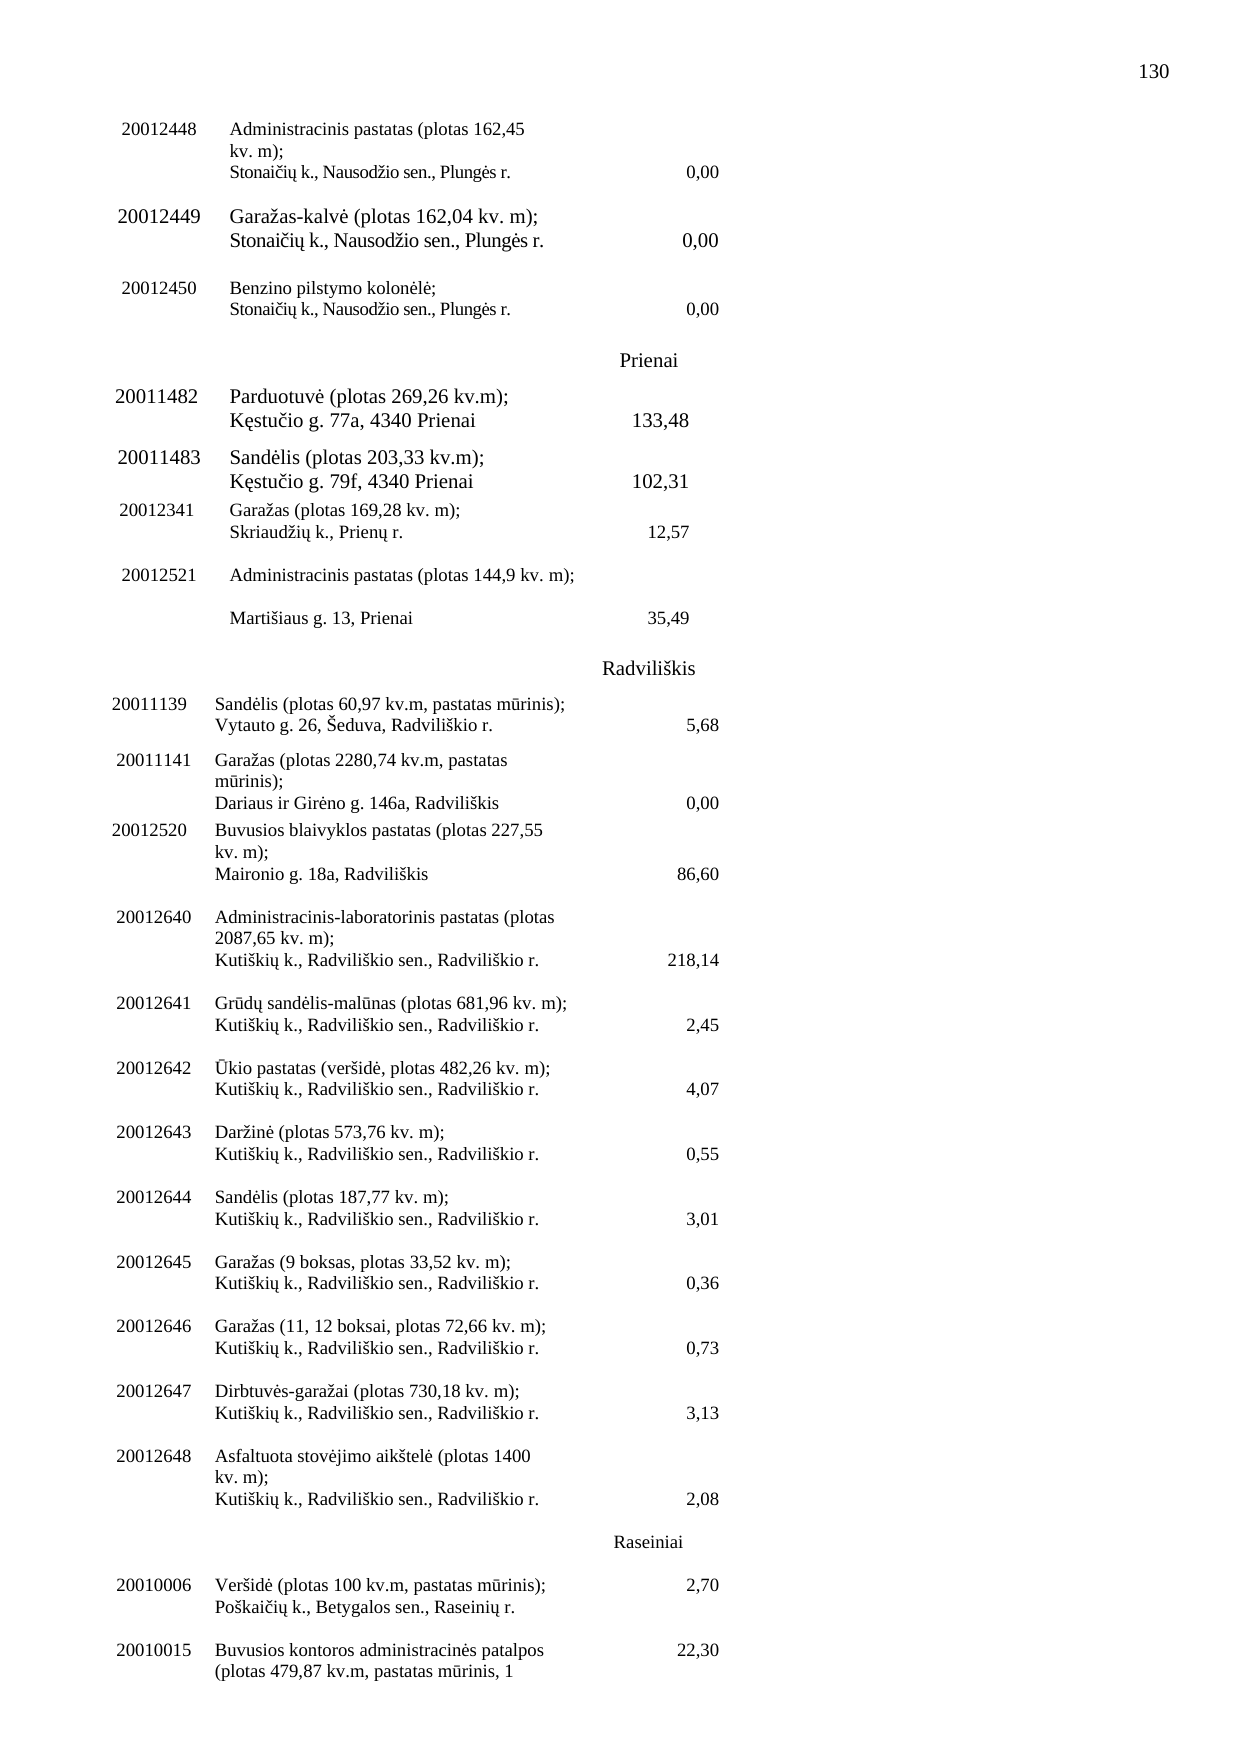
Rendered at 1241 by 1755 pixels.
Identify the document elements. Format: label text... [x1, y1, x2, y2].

table_cell [1104, 992, 1192, 1057]
table_cell [1104, 499, 1192, 564]
table_cell [735, 1574, 853, 1639]
table_cell [1104, 1380, 1192, 1445]
table_cell [1104, 439, 1192, 499]
table_cell [735, 118, 853, 204]
table_cell 20010006 [100, 1574, 203, 1639]
table_cell [1104, 819, 1192, 906]
table_cell [1104, 906, 1192, 992]
table_cell [853, 277, 971, 341]
table_cell [1104, 1445, 1192, 1531]
table_cell [971, 819, 1104, 906]
table_cell 12,57 [587, 499, 705, 564]
table_cell [971, 204, 1104, 277]
table_cell 20012647 [100, 1380, 203, 1445]
table_cell 20012450 [100, 277, 218, 341]
table_cell Garažas (plotas 169,28 kv. m); Skriaudžių k., Prienų r. [218, 499, 587, 564]
table_cell Sandėlis (plotas 187,77 kv. m); Kutiškių k., Radviliškio sen., Radviliškio r. [203, 1186, 587, 1251]
table_cell 4,07 [587, 1057, 735, 1121]
table_cell [705, 378, 853, 438]
table_cell 20011483 [100, 439, 218, 499]
table_cell 3,13 [587, 1380, 735, 1445]
table_cell [1104, 204, 1192, 277]
table_cell [853, 906, 971, 992]
table_cell [1104, 1639, 1192, 1682]
table_cell [1104, 1315, 1192, 1380]
table_cell Administracinis pastatas (plotas 162,45 kv. m); Stonaičių k., Nausodžio sen., Plungės r. [218, 118, 587, 204]
table_cell [735, 1057, 853, 1121]
table_cell [971, 1121, 1104, 1186]
table_cell [853, 1380, 971, 1445]
table_cell [853, 1186, 971, 1251]
table_cell 20012648 [100, 1445, 203, 1531]
table_cell Grūdų sandėlis-malūnas (plotas 681,96 kv. m); Kutiškių k., Radviliškio sen., Radviliškio r. [203, 992, 587, 1057]
table_cell Raseiniai [100, 1531, 1192, 1574]
table_cell Garažas (plotas 2280,74 kv.m, pastatas mūrinis); Dariaus ir Girėno g. 146a, Radviliškis [203, 742, 587, 819]
table_cell [971, 1251, 1104, 1315]
table_cell [705, 439, 853, 499]
table_cell [971, 1186, 1104, 1251]
table_cell 20010015 [100, 1639, 203, 1682]
table_cell 20012645 [100, 1251, 203, 1315]
table_cell 20012642 [100, 1057, 203, 1121]
table_cell [853, 1057, 971, 1121]
table_cell [853, 204, 971, 277]
table_cell 20012520 [100, 819, 203, 906]
table_cell [853, 687, 971, 742]
table_cell Buvusios blaivyklos pastatas (plotas 227,55 kv. m); Maironio g. 18a, Radviliškis [203, 819, 587, 906]
table_cell [853, 378, 971, 438]
table_cell 0,55 [587, 1121, 735, 1186]
table_cell [971, 992, 1104, 1057]
table_cell [853, 118, 971, 204]
table_cell Benzino pilstymo kolonėlė; Stonaičių k., Nausodžio sen., Plungės r. [218, 277, 587, 341]
table_cell [735, 1380, 853, 1445]
table_cell 20012521 [100, 564, 218, 650]
table_cell Garažas-kalvė (plotas 162,04 kv. m); Stonaičių k., Nausodžio sen., Plungės r. [218, 204, 587, 277]
table_cell Radviliškis [100, 650, 1192, 687]
table_cell [971, 499, 1104, 564]
table_cell Garažas (9 boksas, plotas 33,52 kv. m); Kutiškių k., Radviliškio sen., Radviliškio r. [203, 1251, 587, 1315]
table_cell [1104, 277, 1192, 341]
table_cell 20011139 [100, 687, 203, 742]
table_cell [971, 1057, 1104, 1121]
table_cell 20012641 [100, 992, 203, 1057]
table_cell [735, 1445, 853, 1531]
table_cell 5,68 [587, 687, 735, 742]
table_cell Sandėlis (plotas 203,33 kv.m); Kęstučio g. 79f, 4340 Prienai [218, 439, 587, 499]
table_cell Dirbtuvės-garažai (plotas 730,18 kv. m); Kutiškių k., Radviliškio sen., Radviliškio r. [203, 1380, 587, 1445]
table_cell [735, 1315, 853, 1380]
table_cell [853, 1315, 971, 1380]
table_cell Sandėlis (plotas 60,97 kv.m, pastatas mūrinis); Vytauto g. 26, Šeduva, Radviliškio r. [203, 687, 587, 742]
table_cell 20011141 [100, 742, 203, 819]
table_cell Parduotuvė (plotas 269,26 kv.m); Kęstučio g. 77a, 4340 Prienai [218, 378, 587, 438]
table_cell 20011482 [100, 378, 218, 438]
table_cell Prienai [100, 341, 1192, 378]
table_cell [853, 992, 971, 1057]
table_cell Buvusios kontoros administracinės patalpos (plotas 479,87 kv.m, pastatas mūrinis, 1 [203, 1639, 587, 1682]
table_cell [735, 906, 853, 992]
table_cell 3,01 [587, 1186, 735, 1251]
table_cell [971, 277, 1104, 341]
table_cell [1104, 1251, 1192, 1315]
table_cell [971, 564, 1104, 650]
table_cell 20012341 [100, 499, 218, 564]
table_cell [735, 1251, 853, 1315]
table_cell Veršidė (plotas 100 kv.m, pastatas mūrinis); Poškaičių k., Betygalos sen., Raseinių r. [203, 1574, 587, 1639]
table_cell Garažas (11, 12 boksai, plotas 72,66 kv. m); Kutiškių k., Radviliškio sen., Radviliškio r. [203, 1315, 587, 1380]
table_cell [705, 564, 853, 650]
table_cell [1104, 118, 1192, 204]
table_cell [853, 1574, 971, 1639]
table_cell [735, 204, 853, 277]
table_cell 102,31 [587, 439, 705, 499]
table_cell [735, 1639, 853, 1682]
table_cell 20012646 [100, 1315, 203, 1380]
table_cell Administracinis-laboratorinis pastatas (plotas 2087,65 kv. m); Kutiškių k., Radviliškio sen., Radviliškio r. [203, 906, 587, 992]
table_cell [853, 1445, 971, 1531]
table_cell [971, 1315, 1104, 1380]
table_cell 2,45 [587, 992, 735, 1057]
table_cell Ūkio pastatas (veršidė, plotas 482,26 kv. m); Kutiškių k., Radviliškio sen., Radviliškio r. [203, 1057, 587, 1121]
table_cell [853, 1251, 971, 1315]
table_cell [971, 439, 1104, 499]
table_cell 22,30 [587, 1639, 735, 1682]
table_cell [1104, 1574, 1192, 1639]
table_cell [971, 742, 1104, 819]
table_cell 0,73 [587, 1315, 735, 1380]
table_cell 20012449 [100, 204, 218, 277]
table_cell [853, 1121, 971, 1186]
table_cell [971, 1574, 1104, 1639]
table_cell 0,00 [587, 277, 735, 341]
table_cell Daržinė (plotas 573,76 kv. m); Kutiškių k., Radviliškio sen., Radviliškio r. [203, 1121, 587, 1186]
table_cell [1104, 1186, 1192, 1251]
table_cell [735, 742, 853, 819]
table_cell [735, 819, 853, 906]
table_cell [971, 118, 1104, 204]
table_cell [971, 687, 1104, 742]
table_cell 2,08 [587, 1445, 735, 1531]
table_cell [735, 1186, 853, 1251]
table_cell [971, 378, 1104, 438]
table_cell [1104, 378, 1192, 438]
table_cell [735, 277, 853, 341]
table_cell 35,49 [587, 564, 705, 650]
table_cell [853, 564, 971, 650]
table_cell Asfaltuota stovėjimo aikštelė (plotas 1400 kv. m); Kutiškių k., Radviliškio sen., Radviliškio r. [203, 1445, 587, 1531]
table_cell 86,60 [587, 819, 735, 906]
table_cell [853, 742, 971, 819]
table_cell 20012448 [100, 118, 218, 204]
table_cell 20012640 [100, 906, 203, 992]
table_cell 133,48 [587, 378, 705, 438]
table_cell [1104, 742, 1192, 819]
table_cell [735, 992, 853, 1057]
table_cell 218,14 [587, 906, 735, 992]
table_cell 20012644 [100, 1186, 203, 1251]
table_cell [971, 1380, 1104, 1445]
table_cell 0,00 [587, 204, 735, 277]
table_cell [1104, 1057, 1192, 1121]
table_cell [853, 439, 971, 499]
table_cell [735, 687, 853, 742]
table_cell [1104, 1121, 1192, 1186]
table_cell [705, 499, 853, 564]
table_cell [1104, 687, 1192, 742]
table_cell [853, 499, 971, 564]
table_cell [971, 1445, 1104, 1531]
table_cell Administracinis pastatas (plotas 144,9 kv. m); Martišiaus g. 13, Prienai [218, 564, 587, 650]
table_cell [971, 1639, 1104, 1682]
table_cell 0,36 [587, 1251, 735, 1315]
table_cell [735, 1121, 853, 1186]
table_cell 0,00 [587, 742, 735, 819]
table_cell [853, 1639, 971, 1682]
table_cell [853, 819, 971, 906]
table_cell 20012643 [100, 1121, 203, 1186]
table_cell 2,70 [587, 1574, 735, 1639]
table_cell 0,00 [587, 118, 735, 204]
table_cell [1104, 564, 1192, 650]
table_cell [971, 906, 1104, 992]
